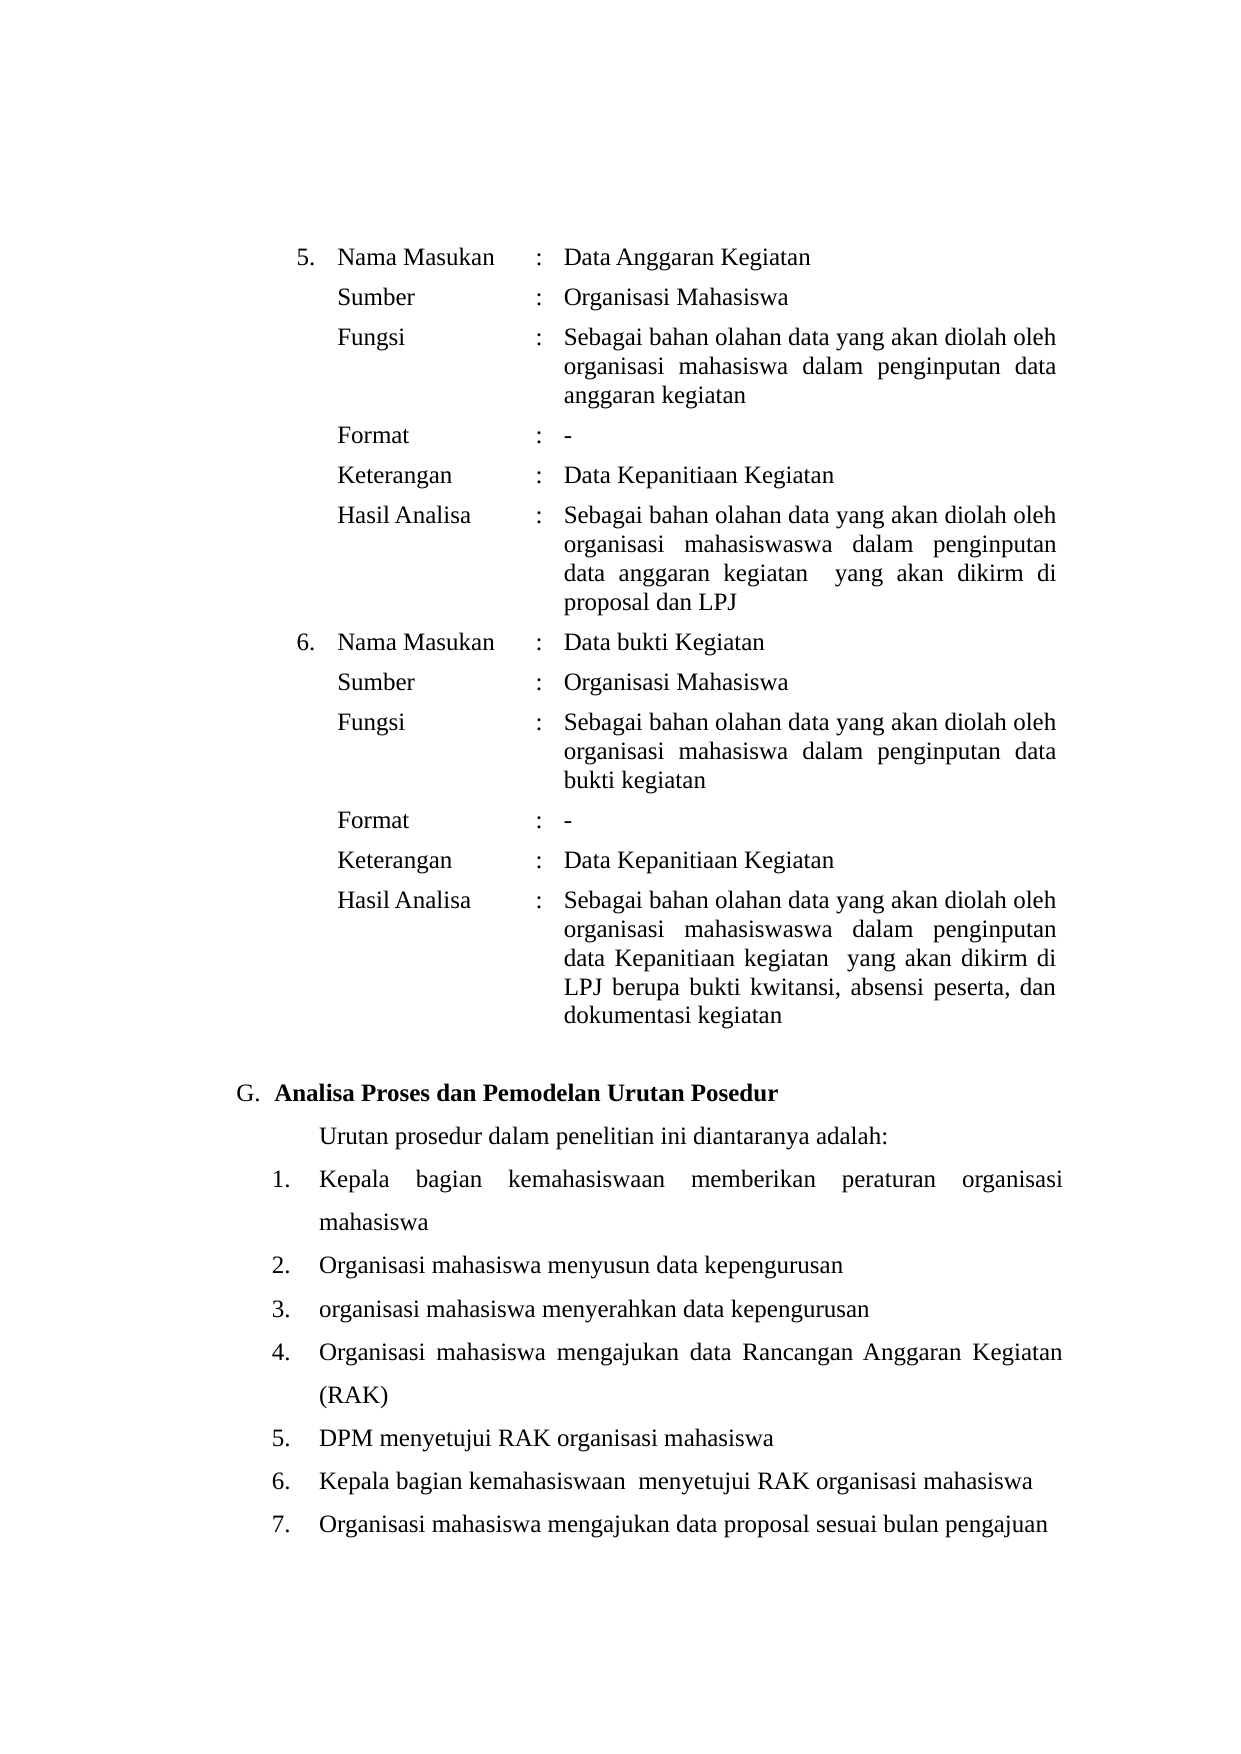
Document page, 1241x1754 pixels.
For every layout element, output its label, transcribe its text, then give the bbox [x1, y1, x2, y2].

list Organisasi mahasiswa mengajukan data Rancangan Anggaran Kegiatan (RAK) [272, 1337, 1063, 1409]
table_cell : [530, 702, 558, 799]
table_cell Format [331, 799, 530, 839]
table_cell : [530, 880, 558, 1035]
list Urutan prosedur dalam penelitian ini diantaranya adalah: [236, 1121, 1063, 1150]
table_cell Sebagai bahan olahan data yang akan diolah oleh organisasi mahasiswa dalam penginputan data anggaran kegiatan [558, 317, 1062, 414]
table_cell Nama Masukan [331, 236, 530, 276]
table_cell Hasil Analisa [331, 880, 530, 1035]
table_cell Sumber [331, 661, 530, 702]
table_cell [291, 414, 331, 454]
table_cell Data Anggaran Kegiatan [558, 236, 1062, 276]
table_cell 6. [291, 621, 331, 661]
table_cell [291, 799, 331, 839]
table_cell : [530, 840, 558, 880]
table_cell Sumber [331, 276, 530, 317]
table_cell : [530, 621, 558, 661]
table_cell Data bukti Kegiatan [558, 621, 1062, 661]
table_cell : [530, 236, 558, 276]
table_cell [291, 276, 331, 317]
table_cell Fungsi [331, 702, 530, 799]
table_cell Keterangan [331, 840, 530, 880]
list organisasi mahasiswa menyerahkan data kepengurusan [272, 1294, 1063, 1322]
table_cell [291, 495, 331, 621]
table_cell - [558, 799, 1062, 839]
table_cell Sebagai bahan olahan data yang akan diolah oleh organisasi mahasiswaswa dalam penginputan data Kepanitiaan kegiatan yang akan dikirm di LPJ berupa bukti kwitansi, absensi peserta, dan dokumentasi kegiatan [558, 880, 1062, 1035]
table_cell [291, 455, 331, 495]
list Kepala bagian kemahasiswaan memberikan peraturan organisasi mahasiswa [272, 1164, 1063, 1236]
table_cell Hasil Analisa [331, 495, 530, 621]
table_cell : [530, 661, 558, 702]
table_cell : [530, 799, 558, 839]
list Organisasi mahasiswa menyusun data kepengurusan [272, 1251, 1063, 1279]
table_cell Organisasi Mahasiswa [558, 276, 1062, 317]
list DPM menyetujui RAK organisasi mahasiswa [272, 1423, 1063, 1452]
table_cell Sebagai bahan olahan data yang akan diolah oleh organisasi mahasiswa dalam penginputan data bukti kegiatan [558, 702, 1062, 799]
table_cell [291, 702, 331, 799]
table_cell Fungsi [331, 317, 530, 414]
table_cell : [530, 455, 558, 495]
table_cell Nama Masukan [331, 621, 530, 661]
table_cell : [530, 414, 558, 454]
table_cell [291, 317, 331, 414]
list Kepala bagian kemahasiswaan menyetujui RAK organisasi mahasiswa [272, 1466, 1063, 1495]
table_cell : [530, 317, 558, 414]
table_cell Data Kepanitiaan Kegiatan [558, 455, 1062, 495]
list Organisasi mahasiswa mengajukan data proposal sesuai bulan pengajuan [272, 1509, 1063, 1538]
table_cell Keterangan [331, 455, 530, 495]
table_cell Organisasi Mahasiswa [558, 661, 1062, 702]
table_cell - [558, 414, 1062, 454]
table_cell 5. [291, 236, 331, 276]
table_cell : [530, 276, 558, 317]
table_cell [291, 661, 331, 702]
table_cell Format [331, 414, 530, 454]
list Analisa Proses dan Pemodelan Urutan Posedur [236, 1078, 1063, 1107]
table_cell Data Kepanitiaan Kegiatan [558, 840, 1062, 880]
table_cell Sebagai bahan olahan data yang akan diolah oleh organisasi mahasiswaswa dalam penginputan data anggaran kegiatan yang akan dikirm di proposal dan LPJ [558, 495, 1062, 621]
table_cell [291, 840, 331, 880]
table_cell [291, 880, 331, 1035]
table_cell : [530, 495, 558, 621]
